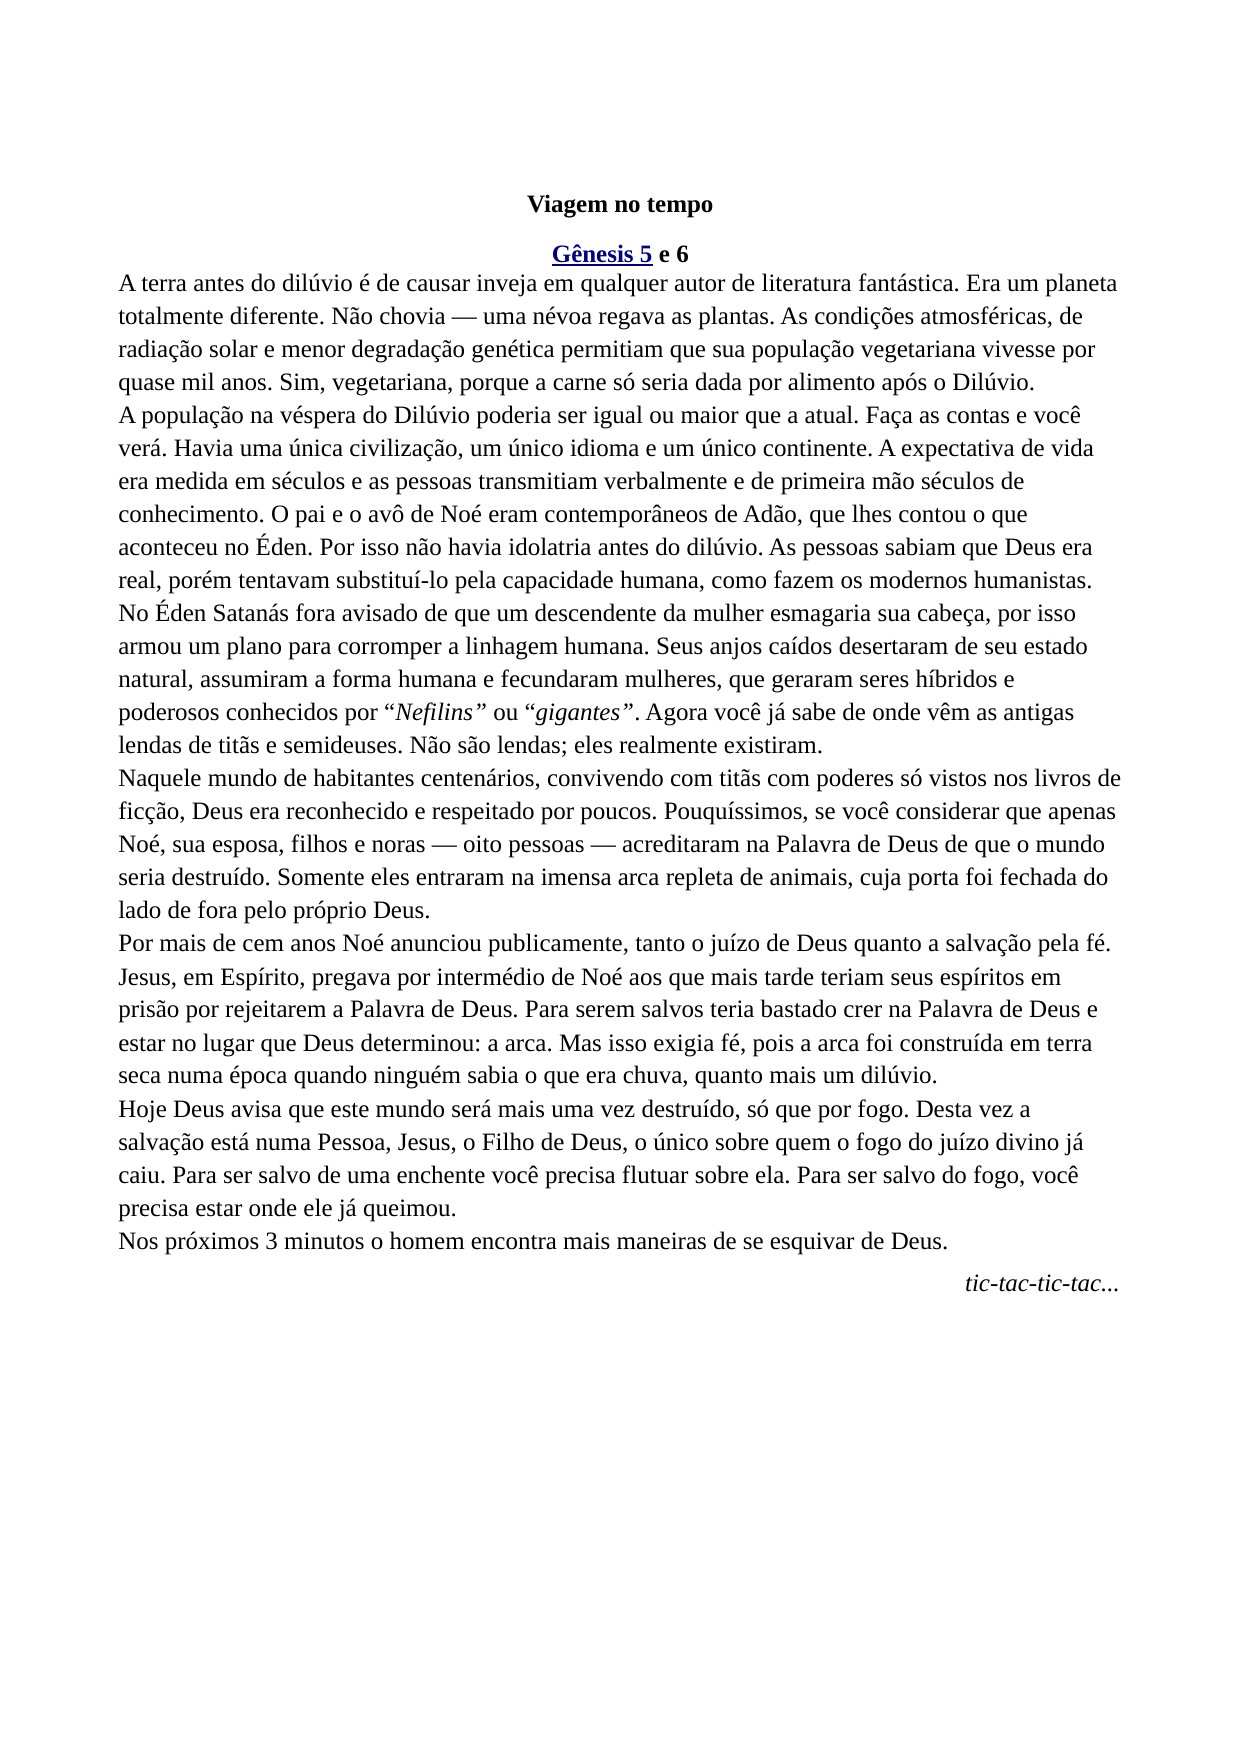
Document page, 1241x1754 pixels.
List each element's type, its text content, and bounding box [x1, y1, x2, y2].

text A população na véspera do Dilúvio poderia ser igual ou maior que a atual. Faça as contas e você verá. Havia uma única civilização, um único idioma e um único continente. A expectativa de vida era medida em séculos e as pessoas transmitiam verbalmente e de primeira mão séculos de conhecimento. O pai e o avô de Noé eram contemporâneos de Adão, que lhes contou o que aconteceu no Éden. Por isso não havia idolatria antes do dilúvio. As pessoas sabiam que Deus era real, porém tentavam substituí-lo pela capacidade humana, como fazem os modernos humanistas. [118, 400, 1122, 594]
text Por mais de cem anos Noé anunciou publicamente, tanto o juízo de Deus quanto a salvação pela fé. Jesus, em Espírito, pregava por intermédio de Noé aos que mais tarde teriam seus espíritos em prisão por rejeitarem a Palavra de Deus. Para serem salvos teria bastado crer na Palavra de Deus e estar no lugar que Deus determinou: a arca. Mas isso exigia fé, pois a arca foi construída em terra seca numa época quando ninguém sabia o que era chuva, quanto mais um dilúvio. [118, 928, 1122, 1089]
text A terra antes do dilúvio é de causar inveja em qualquer autor de literatura fantástica. Era um planeta totalmente diferente. Não chovia — uma névoa regava as plantas. As condições atmosféricas, de radiação solar e menor degradação genética permitiam que sua população vegetariana vivesse por quase mil anos. Sim, vegetariana, porque a carne só seria dada por alimento após o Dilúvio. [118, 268, 1122, 396]
text tic-tac-tic-tac... [118, 1259, 1122, 1297]
text Viagem no tempo [118, 143, 1122, 218]
text Gênesis 5 e 6 [118, 230, 1122, 268]
text Hoje Deus avisa que este mundo será mais uma vez destruído, só que por fogo. Desta vez a salvação está numa Pessoa, Jesus, o Filho de Deus, o único sobre quem o fogo do juízo divino já caiu. Para ser salvo de uma enchente você precisa flutuar sobre ela. Para ser salvo do fogo, você precisa estar onde ele já queimou. [118, 1094, 1122, 1221]
text Naquele mundo de habitantes centenários, convivendo com titãs com poderes só vistos nos livros de ficção, Deus era reconhecido e respeitado por poucos. Pouquíssimos, se você considerar que apenas Noé, sua esposa, filhos e noras — oito pessoas — acreditaram na Palavra de Deus de que o mundo seria destruído. Somente eles entraram na imensa arca repleta de animais, cuja porta foi fechada do lado de fora pelo próprio Deus. [118, 763, 1122, 924]
text No Éden Satanás fora avisado de que um descendente da mulher esmagaria sua cabeça, por isso armou um plano para corromper a linhagem humana. Seus anjos caídos desertaram de seu estado natural, assumiram a forma humana e fecundaram mulheres, que geraram seres híbridos e poderosos conhecidos por “Nefilins” ou “gigantes”. Agora você já sabe de onde vêm as antigas lendas de titãs e semideuses. Não são lendas; eles realmente existiram. [118, 598, 1122, 759]
text Nos próximos 3 minutos o homem encontra mais maneiras de se esquivar de Deus. [118, 1226, 1122, 1254]
